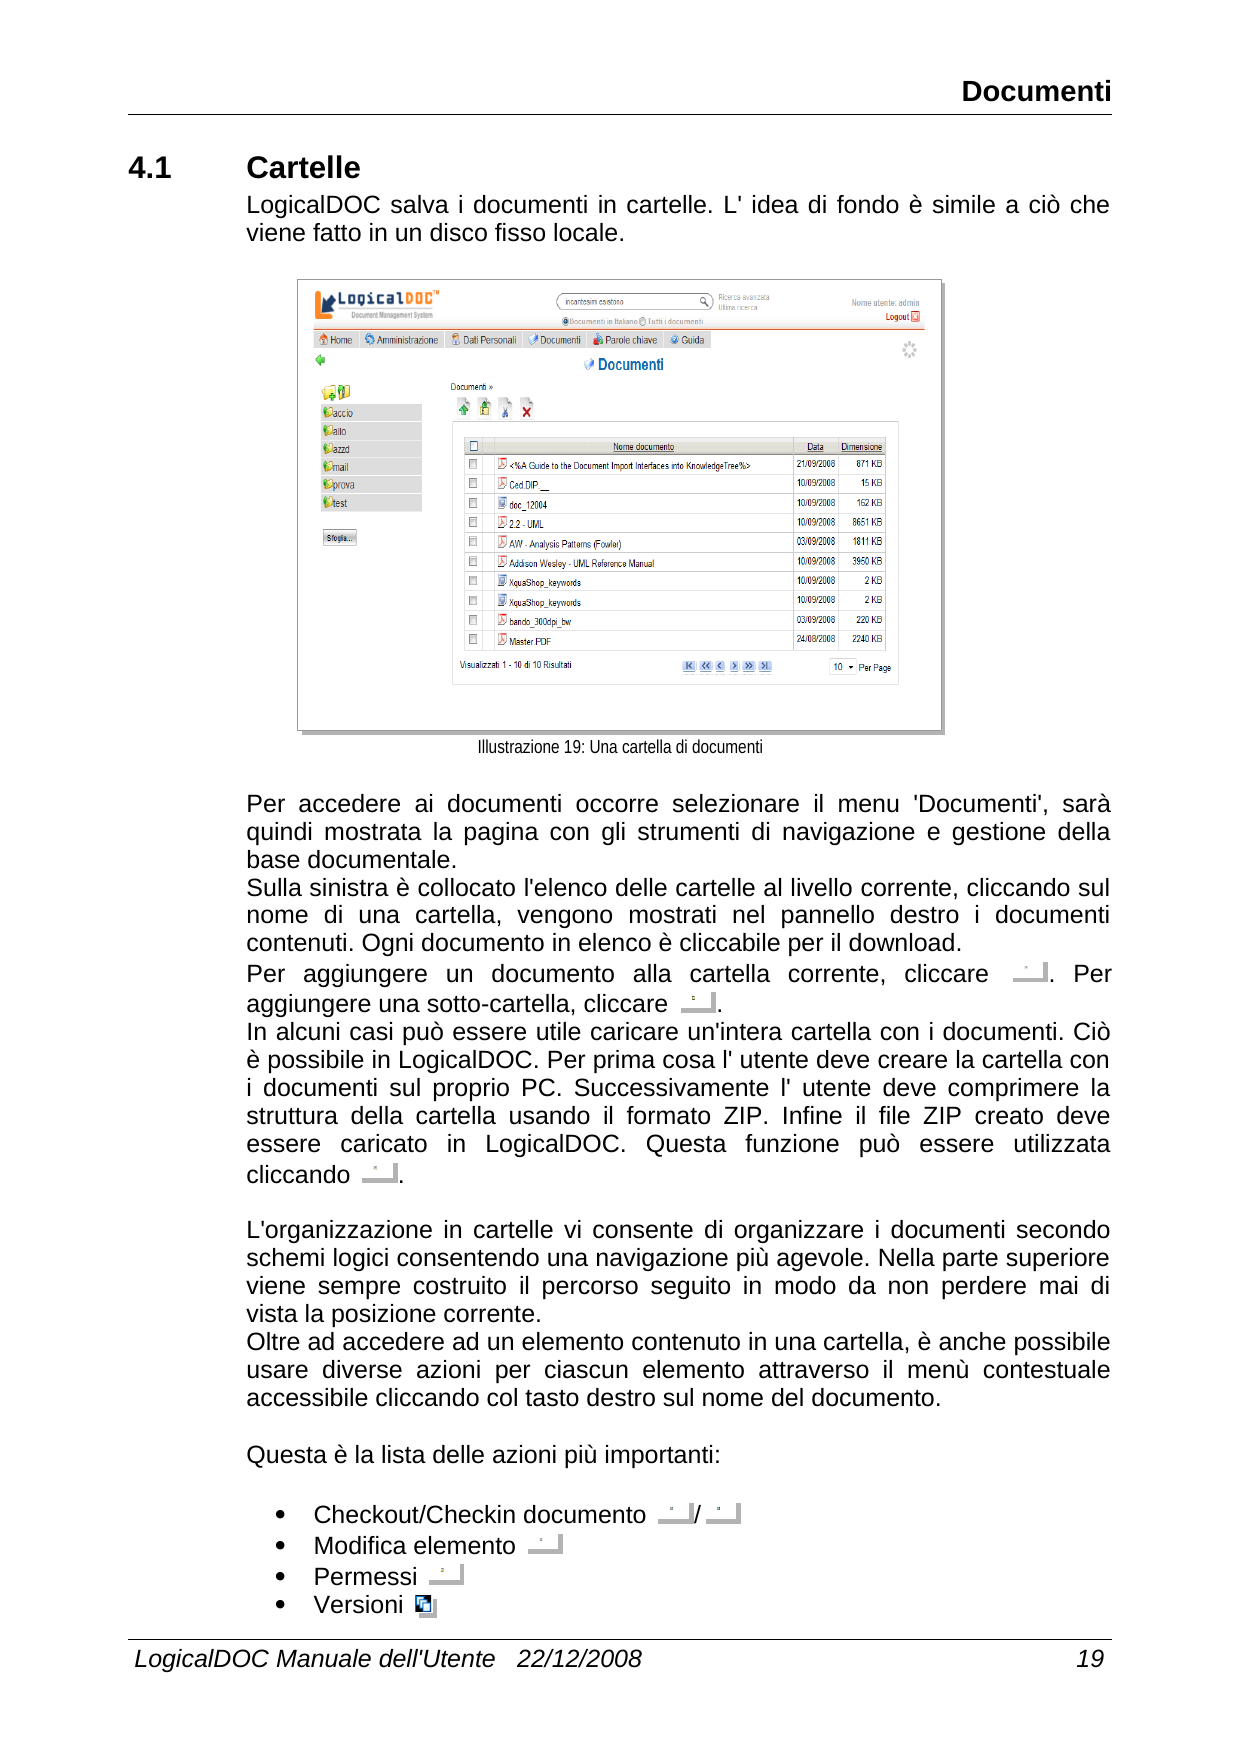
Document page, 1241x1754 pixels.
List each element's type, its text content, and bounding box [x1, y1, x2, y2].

text LogicalDOC salva i documenti in cartelle. L' idea di fondo è simile a ciò che viene fatto in un disco fisso locale. [246, 191, 1112, 247]
text Oltre ad accedere ad un elemento contenuto in una cartella, è anche possibile usare diverse azioni per ciascun elemento attraverso il menù contestuale accessibile cliccando col tasto destro sul nome del documento. [246, 1328, 1112, 1412]
text Illustrazione 19: Una cartella di documenti [297, 731, 943, 758]
text Sulla sinistra è collocato l'elenco delle cartelle al livello corrente, cliccando sul nome di una cartella, vengono mostrati nel pannello destro i documenti contenuti. Ogni documento in elenco è cliccabile per il download. [246, 873, 1112, 957]
list Modifica elemento [276, 1529, 1112, 1560]
picture [415, 1595, 432, 1612]
list Versioni [276, 1590, 1112, 1618]
text Per accedere ai documenti occorre selezionare il menu 'Documenti', sarà quindi mostrata la pagina con gli strumenti di navigazione e gestione della base documentale. [246, 247, 1112, 873]
list Checkout/Checkin documento / [276, 1498, 1112, 1529]
text Per aggiungere un documento alla cartella corrente, cliccare . Per aggiungere una sotto-cartella, cliccare . [246, 957, 1112, 1018]
list Permessi [276, 1560, 1112, 1590]
text L'organizzazione in cartelle vi consente di organizzare i documenti secondo schemi logici consentendo una navigazione più agevole. Nella parte superiore viene sempre costruito il percorso seguito in modo da non perdere mai di vista la posizione corrente. [246, 1216, 1112, 1328]
text Questa è la lista delle azioni più importanti: [246, 1441, 1112, 1469]
subtitle Cartelle [128, 150, 1112, 185]
text In alcuni casi può essere utile caricare un'intera cartella con i documenti. Ciò è possibile in LogicalDOC. Per prima cosa l' utente deve creare la cartella con i documenti sul proprio PC. Successivamente l' utente deve comprimere la struttura della cartella usando il formato ZIP. Infine il file ZIP creato deve essere caricato in LogicalDOC. Questa funzione può essere utilizzata cliccando . [246, 1018, 1112, 1188]
picture [313, 287, 925, 721]
